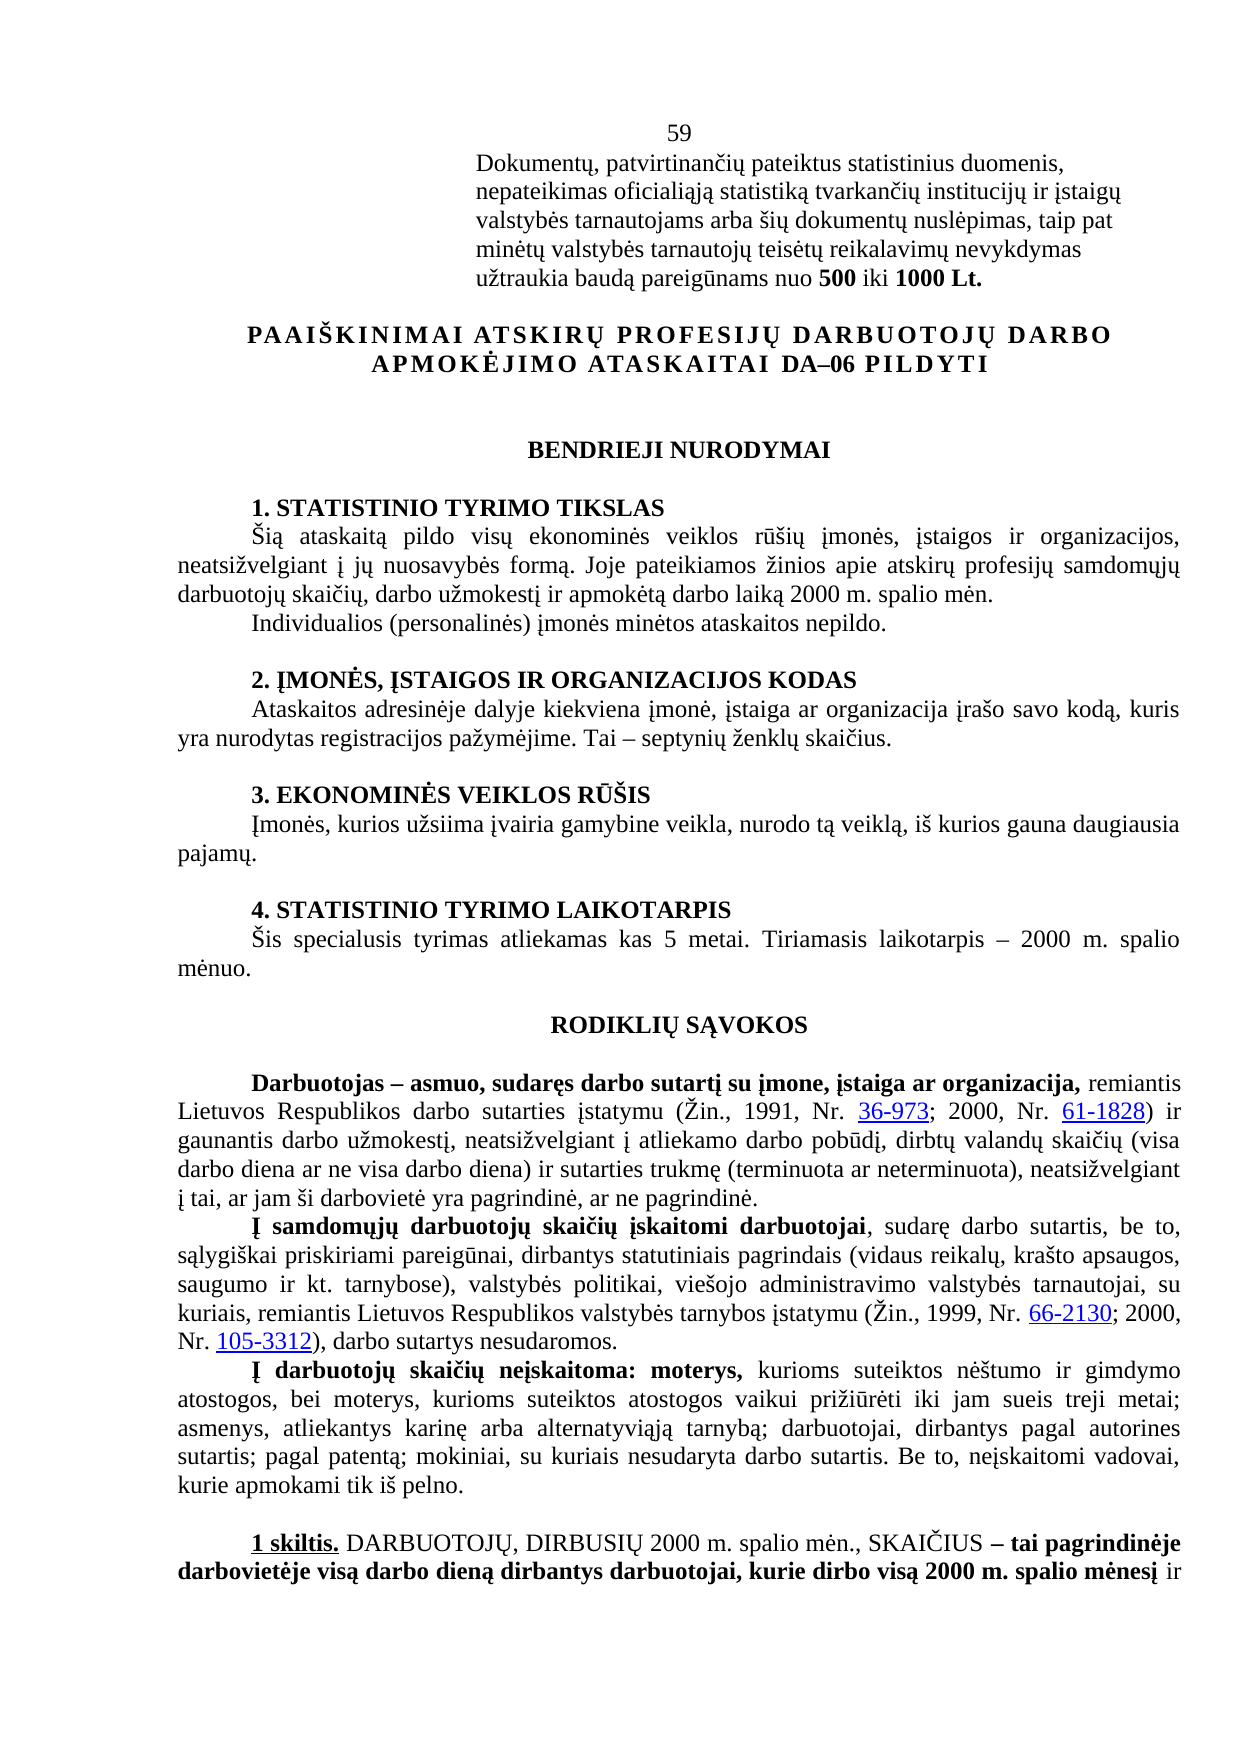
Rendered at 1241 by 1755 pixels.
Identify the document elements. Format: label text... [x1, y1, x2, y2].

text 2. ĮMONĖS, ĮSTAIGOS IR ORGANIZACIJOS KODAS [177, 665, 1181, 694]
text Šis specialusis tyrimas atliekamas kas 5 metai. Tiriamasis laikotarpis – 2000 m. spalio mėnuo. [177, 924, 1181, 981]
text RODIKLIŲ SĄVOKOS [177, 1010, 1181, 1039]
table_cell Dokumentų, patvirtinančių pateiktus statistinius duomenis, nepateikimas oficialiąją statistiką tvarkančių institucijų ir įstaigų valstybės tarnautojams arba šių dokumentų nuslėpimas, taip pat minėtų valstybės tarnautojų teisėtų reikalavimų nevykdymas užtraukia baudą pareigūnams nuo 500 iki 1000 Lt. [464, 148, 1181, 291]
text 1. STATISTINIO TYRIMO TIKSLAS [177, 493, 1181, 521]
text PAAIŠKINIMAI ATSKIRŲ PROFESIJŲ DARBUOTOJŲ DARBO APMOKĖJIMO ATASKAITAI DA–06 PILDYTI [177, 320, 1181, 378]
text Individualios (personalinės) įmonės minėtos ataskaitos nepildo. [177, 608, 1181, 636]
table_cell [177, 148, 464, 291]
text BENDRIEJI NURODYMAI [177, 435, 1181, 464]
text Ataskaitos adresinėje dalyje kiekviena įmonė, įstaiga ar organizacija įrašo savo kodą, kuris yra nurodytas registracijos pažymėjime. Tai – septynių ženklų skaičius. [177, 694, 1181, 751]
text 1 skiltis. DARBUOTOJŲ, DIRBUSIŲ 2000 m. spalio mėn., SKAIČIUS – tai pagrindinėje darbovietėje visą darbo dieną dirbantys darbuotojai, kurie dirbo visą 2000 m. spalio mėnesį ir [177, 1528, 1181, 1585]
text 3. EKONOMINĖS VEIKLOS RŪŠIS [177, 780, 1181, 809]
text Į samdomųjų darbuotojų skaičių įskaitomi darbuotojai, sudarę darbo sutartis, be to, sąlygiškai priskiriami pareigūnai, dirbantys statutiniais pagrindais (vidaus reikalų, krašto apsaugos, saugumo ir kt. tarnybose), valstybės politikai, viešojo administravimo valstybės tarnautojai, su kuriais, remiantis Lietuvos Respublikos valstybės tarnybos įstatymu (Žin., 1999, Nr. 66-2130; 2000, Nr. 105-3312), darbo sutartys nesudaromos. [177, 1211, 1181, 1355]
text Įmonės, kurios užsiima įvairia gamybine veikla, nurodo tą veiklą, iš kurios gauna daugiausia pajamų. [177, 809, 1181, 866]
text 4. STATISTINIO TYRIMO LAIKOTARPIS [177, 895, 1181, 924]
text Šią ataskaitą pildo visų ekonominės veiklos rūšių įmonės, įstaigos ir organizacijos, neatsižvelgiant į jų nuosavybės formą. Joje pateikiamos žinios apie atskirų profesijų samdomųjų darbuotojų skaičių, darbo užmokestį ir apmokėtą darbo laiką 2000 m. spalio mėn. [177, 521, 1181, 608]
text Darbuotojas – asmuo, sudaręs darbo sutartį su įmone, įstaiga ar organizacija, remiantis Lietuvos Respublikos darbo sutarties įstatymu (Žin., 1991, Nr. 36-973; 2000, Nr. 61-1828) ir gaunantis darbo užmokestį, neatsižvelgiant į atliekamo darbo pobūdį, dirbtų valandų skaičių (visa darbo diena ar ne visa darbo diena) ir sutarties trukmę (terminuota ar neterminuota), neatsižvelgiant į tai, ar jam ši darbovietė yra pagrindinė, ar ne pagrindinė. [177, 1068, 1181, 1211]
text Į darbuotojų skaičių neįskaitoma: moterys, kurioms suteiktos nėštumo ir gimdymo atostogos, bei moterys, kurioms suteiktos atostogos vaikui prižiūrėti iki jam sueis treji metai; asmenys, atliekantys karinę arba alternatyviąją tarnybą; darbuotojai, dirbantys pagal autorines sutartis; pagal patentą; mokiniai, su kuriais nesudaryta darbo sutartis. Be to, neįskaitomi vadovai, kurie apmokami tik iš pelno. [177, 1355, 1181, 1499]
